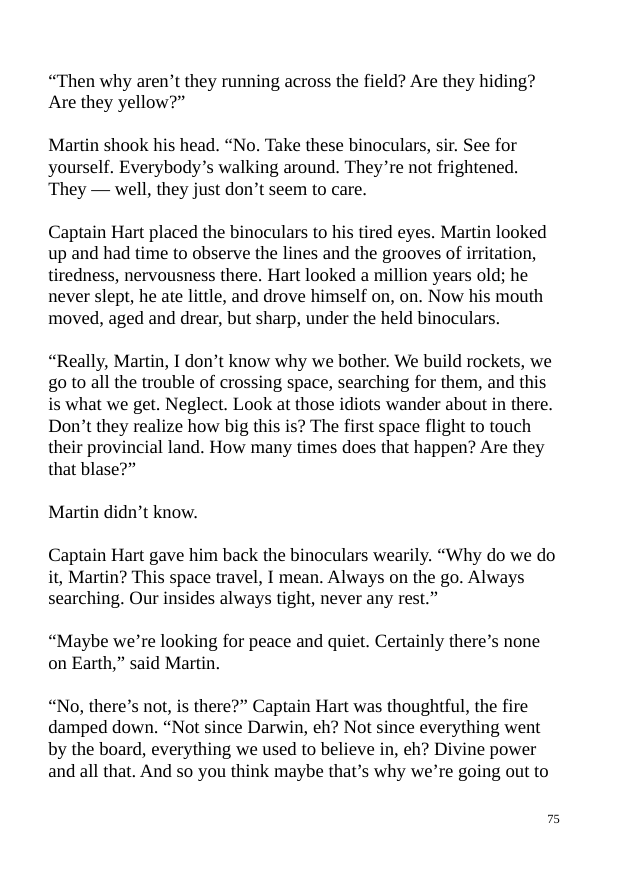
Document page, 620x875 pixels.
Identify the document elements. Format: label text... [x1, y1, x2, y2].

text “Then why aren’t they running across the field? Are they hiding? Are they yellow?” Martin shook his head. “No. Take these binoculars, sir. See for yourself. Everybody’s walking around. They’re not frightened. They — well, they just don’t seem to care. Captain Hart placed the binoculars to his tired eyes. Martin looked up and had time to observe the lines and the grooves of irritation, tiredness, nervousness there. Hart looked a million years old; he never slept, he ate little, and drove himself on, on. Now his mouth moved, aged and drear, but sharp, under the held binoculars. “Really, Martin, I don’t know why we bother. We build rockets, we go to all the trouble of crossing space, searching for them, and this is what we get. Neglect. Look at those idiots wander about in there. Don’t they realize how big this is? The first space flight to touch their provincial land. How many times does that happen? Are they that blase?” Martin didn’t know. Captain Hart gave him back the binoculars wearily. “Why do we do it, Martin? This space travel, I mean. Always on the go. Always searching. Our insides always tight, never any rest.” “Maybe we’re looking for peace and quiet. Certainly there’s none on Earth,” said Martin. “No, there’s not, is there?” Captain Hart was thoughtful, the fire damped down. “Not since Darwin, eh? Not since everything went by the board, everything we used to believe in, eh? Divine power and all that. And so you think maybe that’s why we’re going out to [48, 48, 559, 781]
